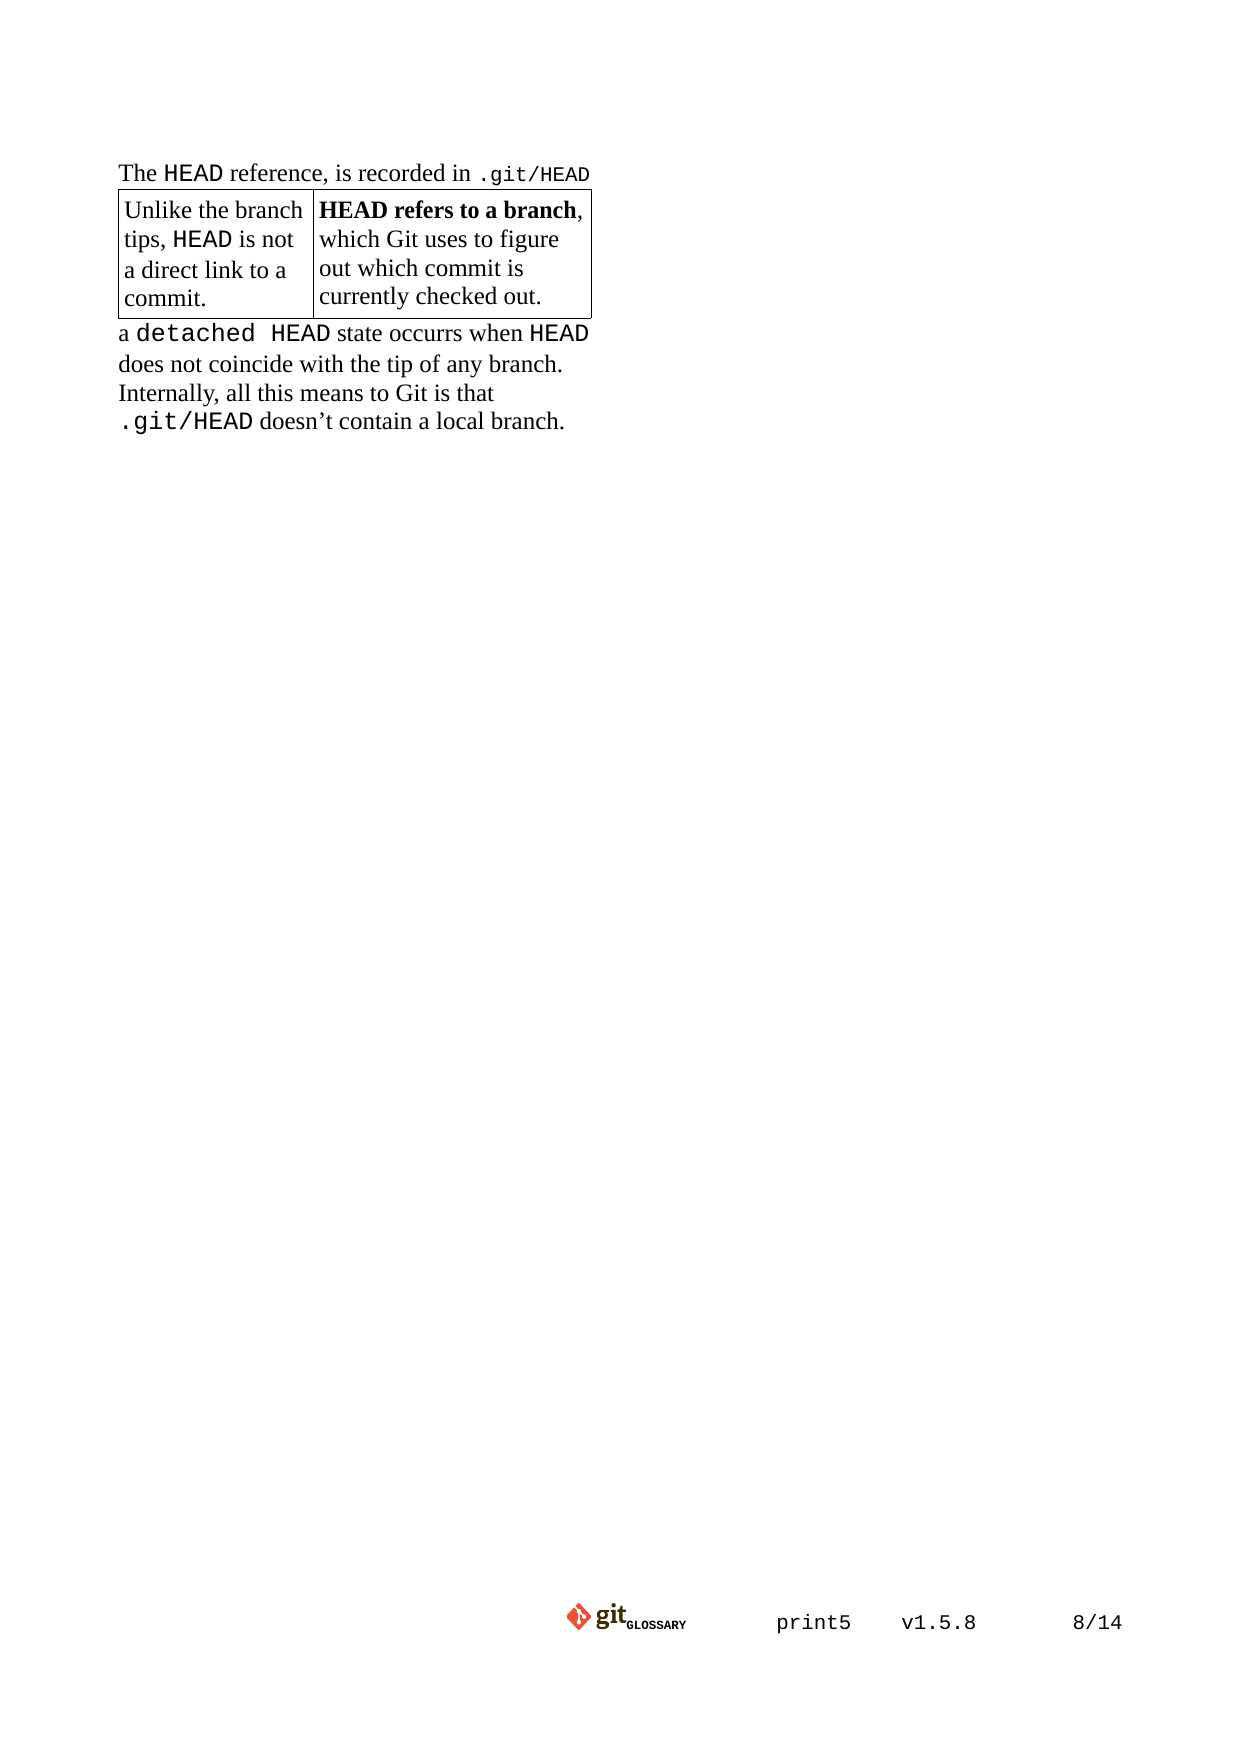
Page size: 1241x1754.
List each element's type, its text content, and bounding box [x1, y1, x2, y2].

picture [566, 1603, 627, 1630]
table_header HEAD refers to a branch, which Git uses to figure out which commit is currently checked out. [314, 190, 591, 318]
text The HEAD reference, is recorded in .git/HEAD [118, 158, 591, 189]
text a detached HEAD state occurrs when HEAD does not coincide with the tip of any branch. Internally, all this means to Git is that .git/HEAD doesn’t contain a local branch. [118, 319, 591, 437]
table_header Unlike the branch tips, HEAD is not a direct link to a commit. [119, 190, 313, 318]
